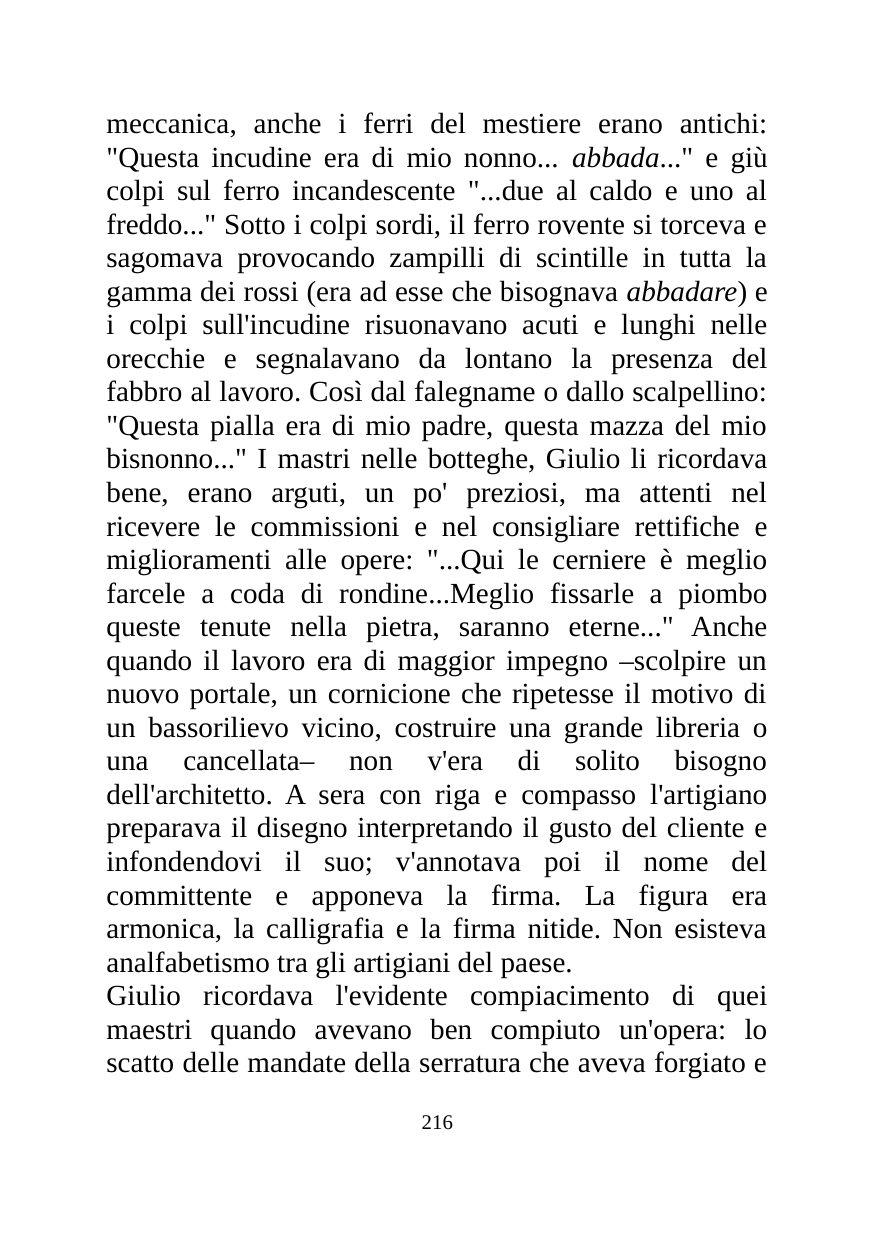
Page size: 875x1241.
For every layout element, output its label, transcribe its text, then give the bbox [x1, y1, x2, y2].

text Giulio ricordava l'evidente compiacimento di quei maestri quando avevano ben compiuto un'opera: lo scatto delle mandate della serratura che aveva forgiato e [106, 978, 768, 1079]
text meccanica, anche i ferri del mestiere erano antichi: "Questa incudine era di mio nonno... abbada..." e giù colpi sul ferro incandescente "...due al caldo e uno al freddo..." Sotto i colpi sordi, il ferro rovente si torceva e sagomava provocando zampilli di scintille in tutta la gamma dei rossi (era ad esse che bisognava abbadare) e i colpi sull'incudine risuonavano acuti e lunghi nelle orecchie e segnalavano da lontano la presenza del fabbro al lavoro. Così dal falegname o dallo scalpellino: "Questa pialla era di mio padre, questa mazza del mio bisnonno..." I mastri nelle botteghe, Giulio li ricordava bene, erano arguti, un po' preziosi, ma attenti nel ricevere le commissioni e nel consigliare rettifiche e miglioramenti alle opere: "...Qui le cerniere è meglio farcele a coda di rondine...Meglio fissarle a piombo queste tenute nella pietra, saranno eterne..." Anche quando il lavoro era di maggior impegno –scolpire un nuovo portale, un cornicione che ripetesse il motivo di un bassorilievo vicino, costruire una grande libreria o una cancellata– non v'era di solito bisogno dell'architetto. A sera con riga e compasso l'artigiano preparava il disegno interpretando il gusto del cliente e infondendovi il suo; v'annotava poi il nome del committente e apponeva la firma. La figura era armonica, la calligrafia e la firma nitide. Non esisteva analfabetismo tra gli artigiani del paese. [106, 106, 768, 978]
